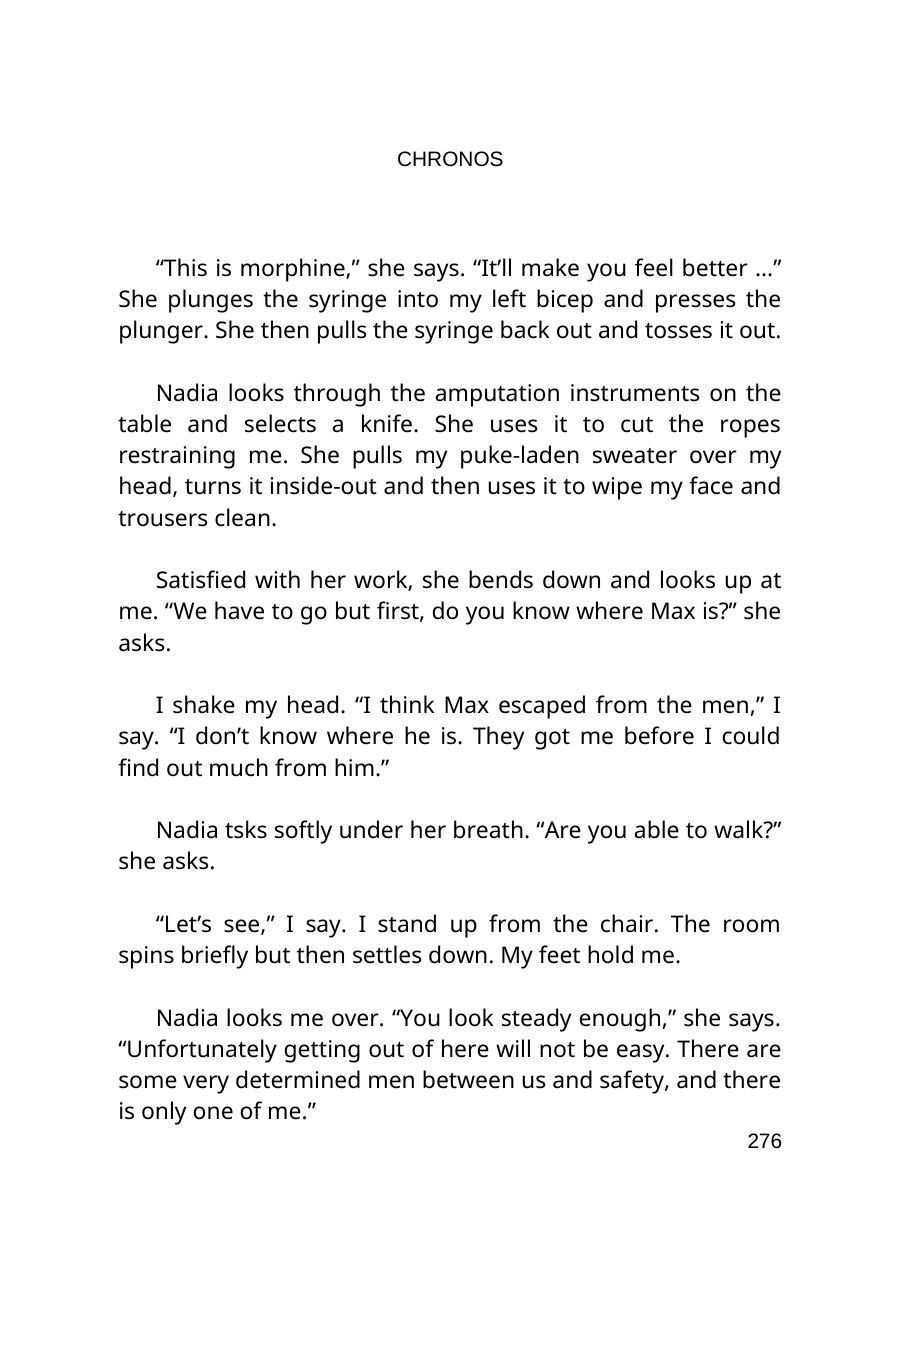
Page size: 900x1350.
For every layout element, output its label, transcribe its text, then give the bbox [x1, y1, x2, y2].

text “This is morphine,” she says. “It’ll make you feel better …” She plunges the syringe into my left bicep and presses the plunger. She then pulls the syringe back out and tosses it out. [118, 251, 782, 345]
text Nadia looks me over. “You look steady enough,” she says. “Unfortunately getting out of here will not be easy. There are some very determined men between us and safety, and there is only one of me.” [118, 1001, 782, 1126]
text Satisfied with her work, she bends down and looks up at me. “We have to go but first, do you know where Max is?” she asks. [118, 564, 782, 658]
text I shake my head. “I think Max escaped from the men,” I say. “I don’t know where he is. They got me before I could find out much from him.” [118, 689, 782, 783]
text “Let’s see,” I say. I stand up from the chair. The room spins briefly but then settles down. My feet hold me. [118, 908, 782, 970]
text Nadia looks through the amputation instruments on the table and selects a knife. She uses it to cut the ropes restraining me. She pulls my puke-laden sweater over my head, turns it inside-out and then uses it to wipe my face and trousers clean. [118, 376, 782, 533]
text Nadia tsks softly under her breath. “Are you able to walk?” she asks. [118, 814, 782, 876]
